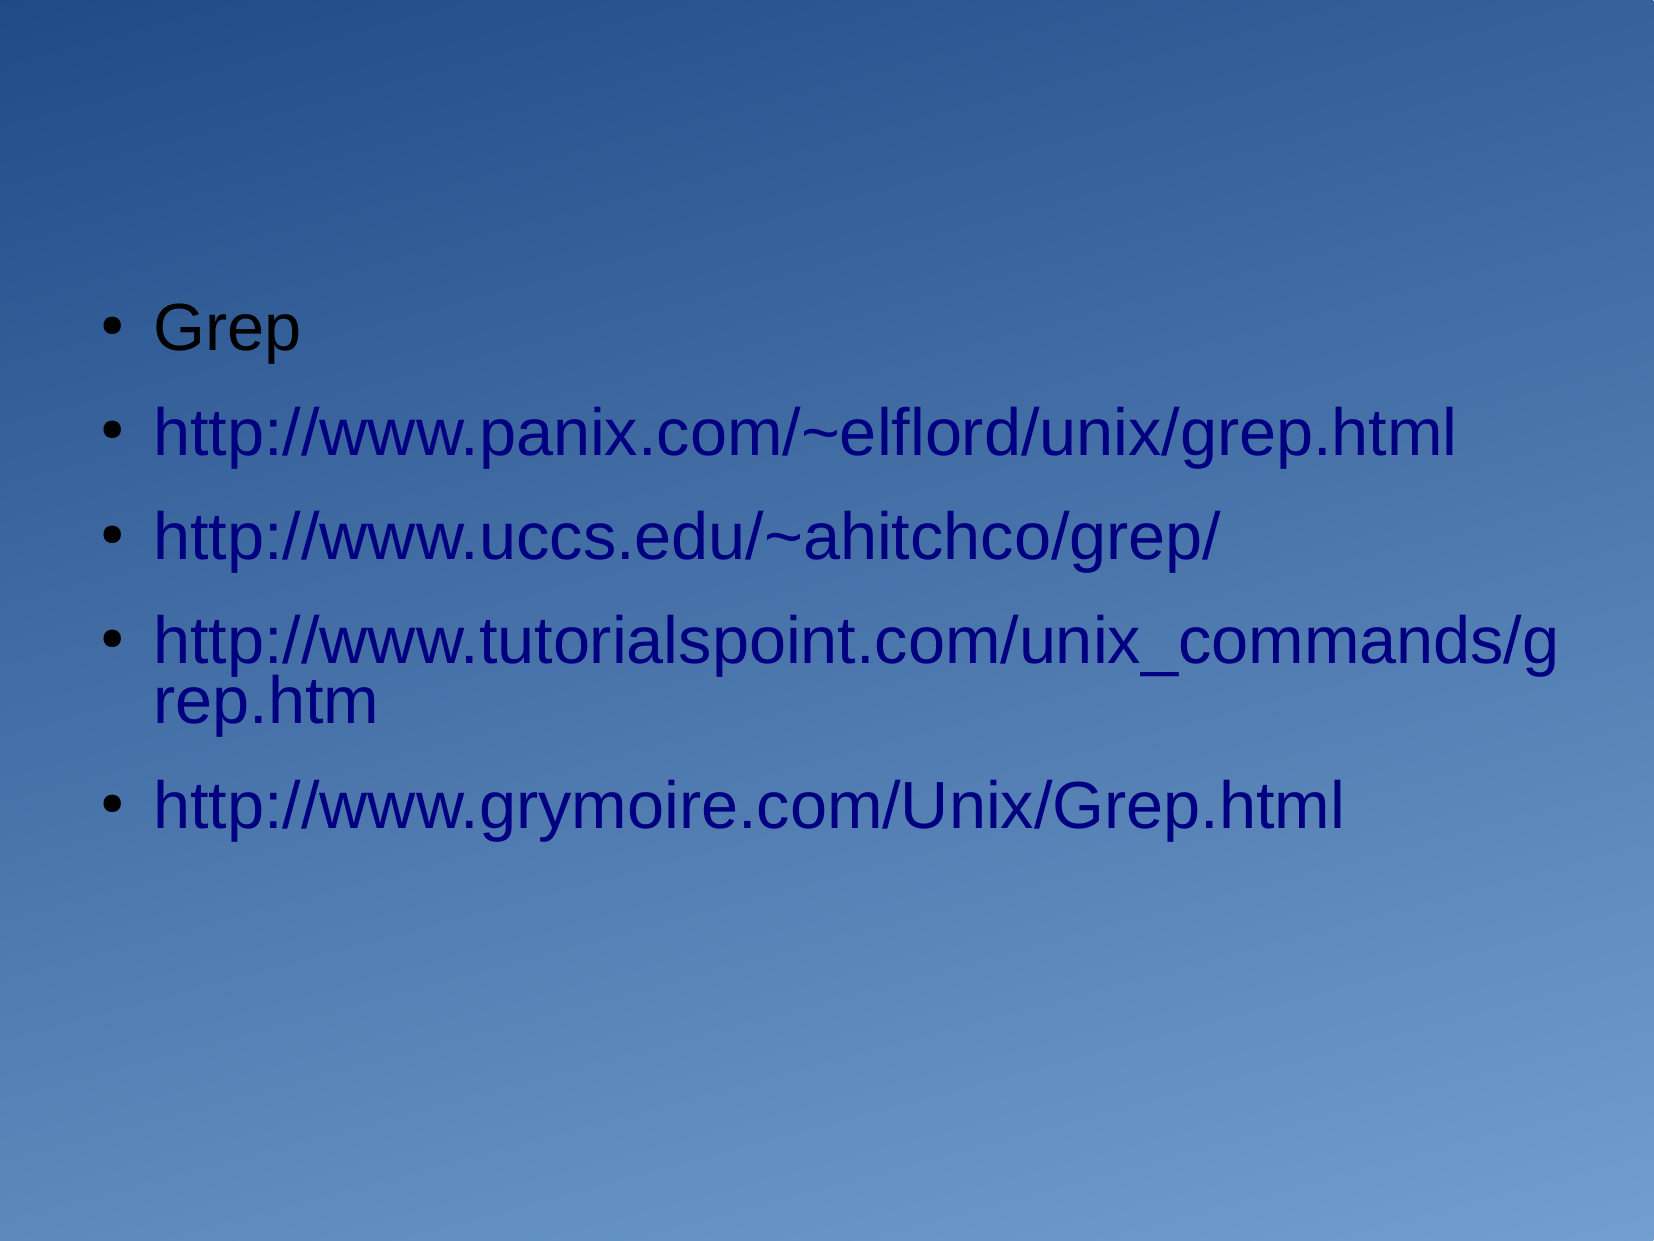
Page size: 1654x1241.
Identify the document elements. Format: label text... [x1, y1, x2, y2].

list Grep http://www.panix.com/~elflord/unix/grep.html http://www.uccs.edu/~ahitchco/grep/ http://www.tutorialspoint.com/unix_commands/grep.htm http://www.grymoire.com/Unix/Grep.html [82, 290, 1571, 1010]
